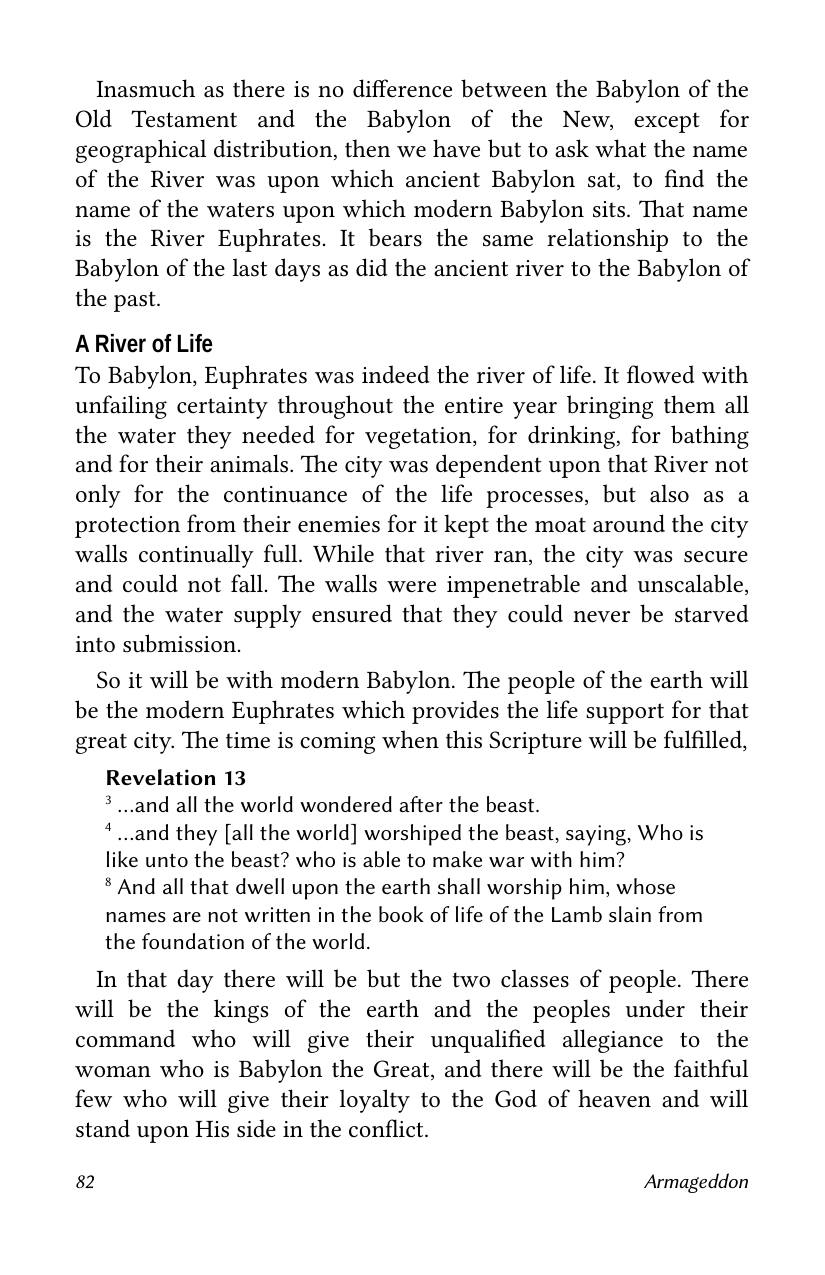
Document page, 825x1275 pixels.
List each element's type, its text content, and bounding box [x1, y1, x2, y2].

text 8 And all that dwell upon the earth shall worship him, whose names are not written in the book of life of the Lamb slain from the foundation of the world. [105, 874, 720, 955]
text 3 ...and all the world wondered after the beast. [105, 792, 720, 818]
text Revelation 13 [105, 764, 750, 791]
text In that day there will be but the two classes of people. There will be the kings of the earth and the peoples under their command who will give their unqualified allegiance to the woman who is Babylon the Great, and there will be the faithful few who will give their loyalty to the God of heaven and will stand upon His side in the conflict. [75, 965, 750, 1143]
text Inasmuch as there is no difference between the Babylon of the Old Testament and the Babylon of the New, except for geographical distribution, then we have but to ask what the name of the River was upon which ancient Babylon sat, to find the name of the waters upon which modern Babylon sits. That name is the River Euphrates. It bears the same relationship to the Babylon of the last days as did the ancient river to the Babylon of the past. [75, 75, 750, 313]
text 4 ...and they [all the world] worshiped the beast, saying, Who is like unto the beast? who is able to make war with him? [105, 819, 720, 873]
text So it will be with modern Babylon. The people of the earth will be the modern Euphrates which provides the life support for that great city. The time is coming when this Scripture will be fulfilled, [75, 666, 750, 754]
subtitle A River of Life [75, 329, 750, 358]
text To Babylon, Euphrates was indeed the river of life. It flowed with unfailing certainty throughout the entire year bringing them all the water they needed for vegetation, for drinking, for bathing and for their animals. The city was dependent upon that River not only for the continuance of the life processes, but also as a protection from their enemies for it kept the moat around the city walls continually full. While that river ran, the city was secure and could not fall. The walls were impenetrable and unscalable, and the water supply ensured that they could never be starved into submission. [75, 361, 750, 658]
